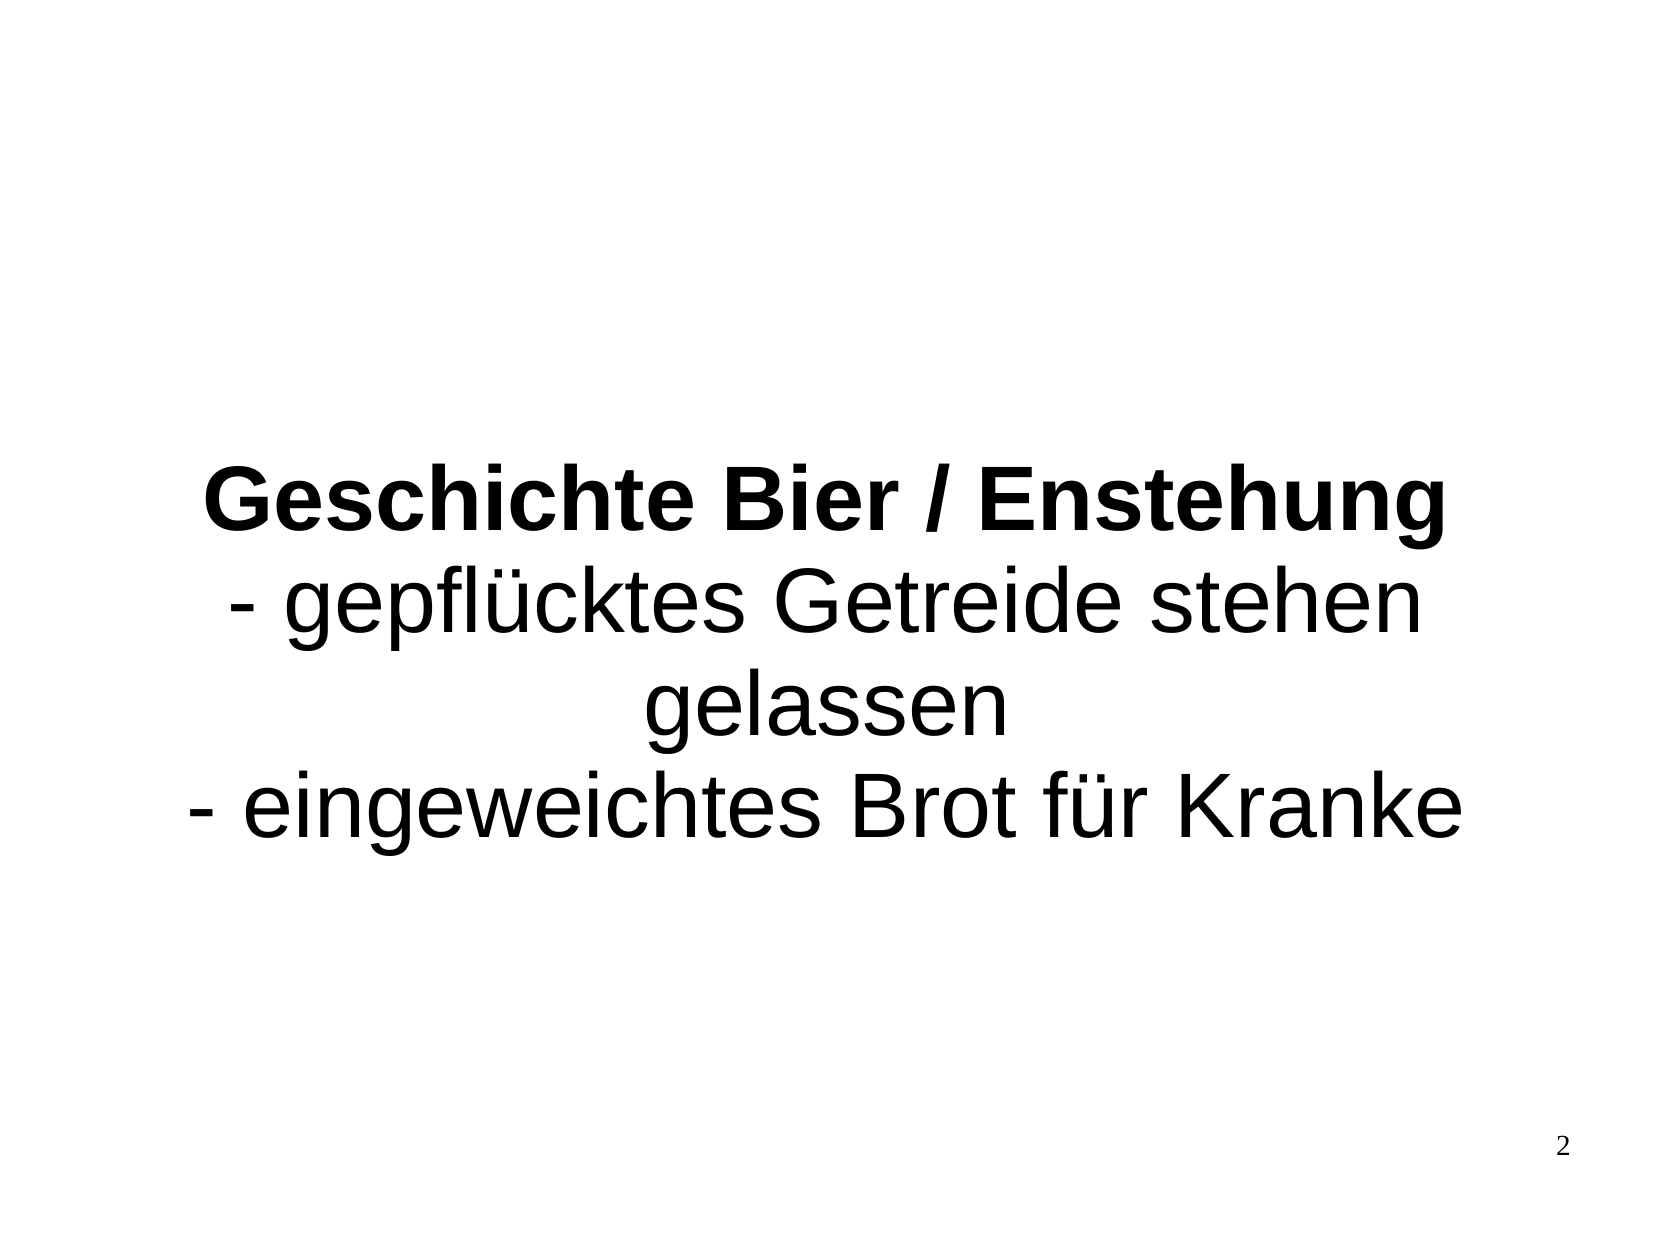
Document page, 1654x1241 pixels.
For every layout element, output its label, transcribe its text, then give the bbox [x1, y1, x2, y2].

title Geschichte Bier / Enstehung - gepflücktes Getreide stehen gelassen - eingeweichtes Brot für Kranke [82, 447, 1571, 858]
